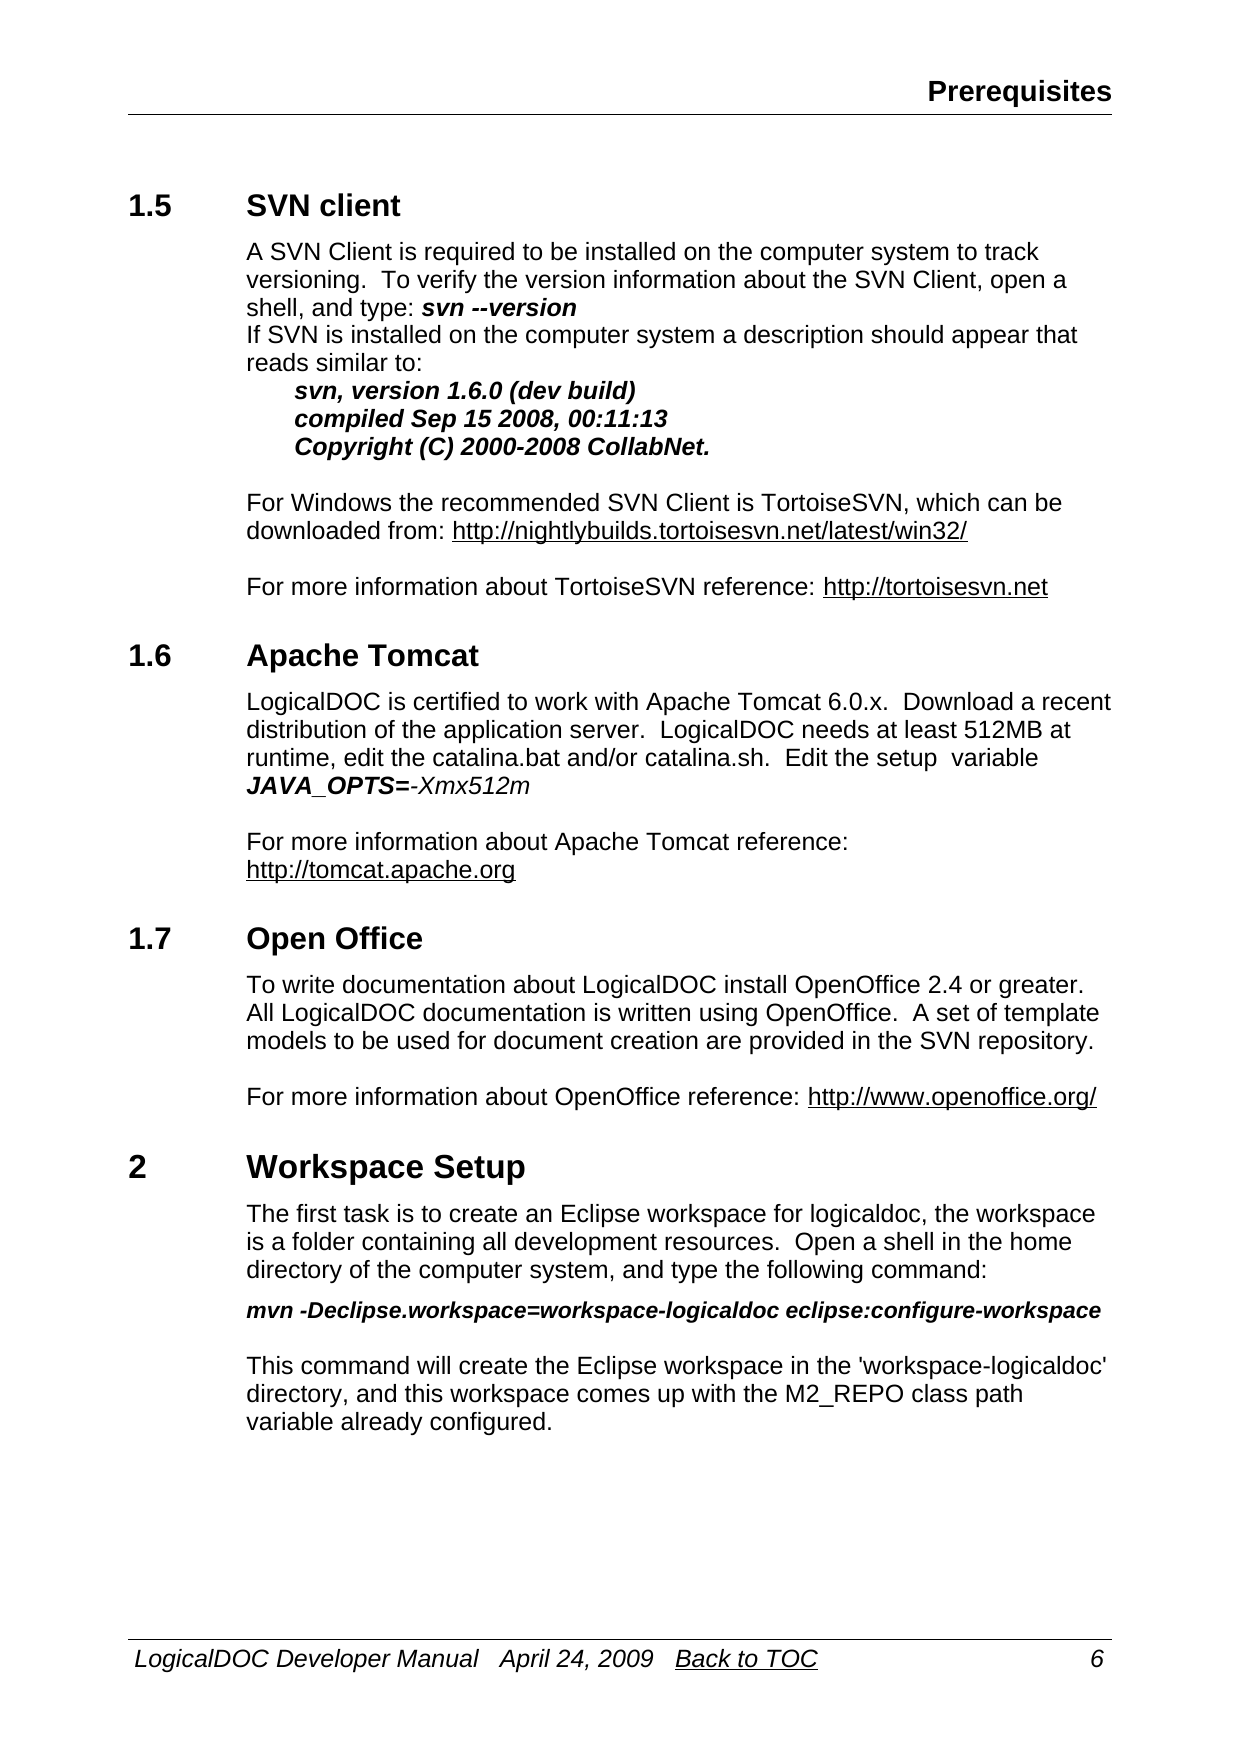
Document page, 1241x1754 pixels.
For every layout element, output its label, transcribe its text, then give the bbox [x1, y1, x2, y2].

text The first task is to create an Eclipse workspace for logicaldoc, the workspace is a folder containing all development resources. Open a shell in the home directory of the computer system, and type the following command: [246, 1200, 1112, 1284]
text For Windows the recommended SVN Client is TortoiseSVN, which can be downloaded from: http://nightlybuilds.tortoisesvn.net/latest/win32/ [246, 489, 1112, 544]
subtitle Apache Tomcat [128, 638, 1112, 673]
text If SVN is installed on the computer system a description should appear that reads similar to: [246, 321, 1112, 377]
subtitle SVN client [128, 188, 1112, 223]
subtitle Open Office [128, 921, 1112, 956]
text This command will create the Eclipse workspace in the 'workspace-logicaldoc' directory, and this workspace comes up with the M2_REPO class path variable already configured. [246, 1351, 1112, 1435]
text Copyright (C) 2000-2008 CollabNet. [294, 433, 1112, 461]
text A SVN Client is required to be installed on the computer system to track versioning. To verify the version information about the SVN Client, open a shell, and type: svn --version [246, 237, 1112, 321]
text LogicalDOC is certified to work with Apache Tomcat 6.0.x. Download a recent distribution of the application server. LogicalDOC needs at least 512MB at runtime, edit the catalina.bat and/or catalina.sh. Edit the setup variable JAVA_OPTS=-Xmx512m [246, 688, 1112, 799]
text For more information about Apache Tomcat reference: http://tomcat.apache.org [246, 827, 1112, 883]
text mvn -Declipse.workspace=workspace-logicaldoc eclipse:configure-workspace [246, 1298, 1112, 1323]
text For more information about TortoiseSVN reference: http://tortoisesvn.net [246, 572, 1112, 600]
text svn, version 1.6.0 (dev build) [294, 377, 1112, 405]
subtitle Workspace Setup [128, 1148, 1112, 1185]
text To write documentation about LogicalDOC install OpenOffice 2.4 or greater. All LogicalDOC documentation is written using OpenOffice. A set of template models to be used for document creation are provided in the SVN repository. [246, 971, 1112, 1054]
text For more information about OpenOffice reference: http://www.openoffice.org/ [246, 1082, 1112, 1110]
text compiled Sep 15 2008, 00:11:13 [294, 405, 1112, 433]
